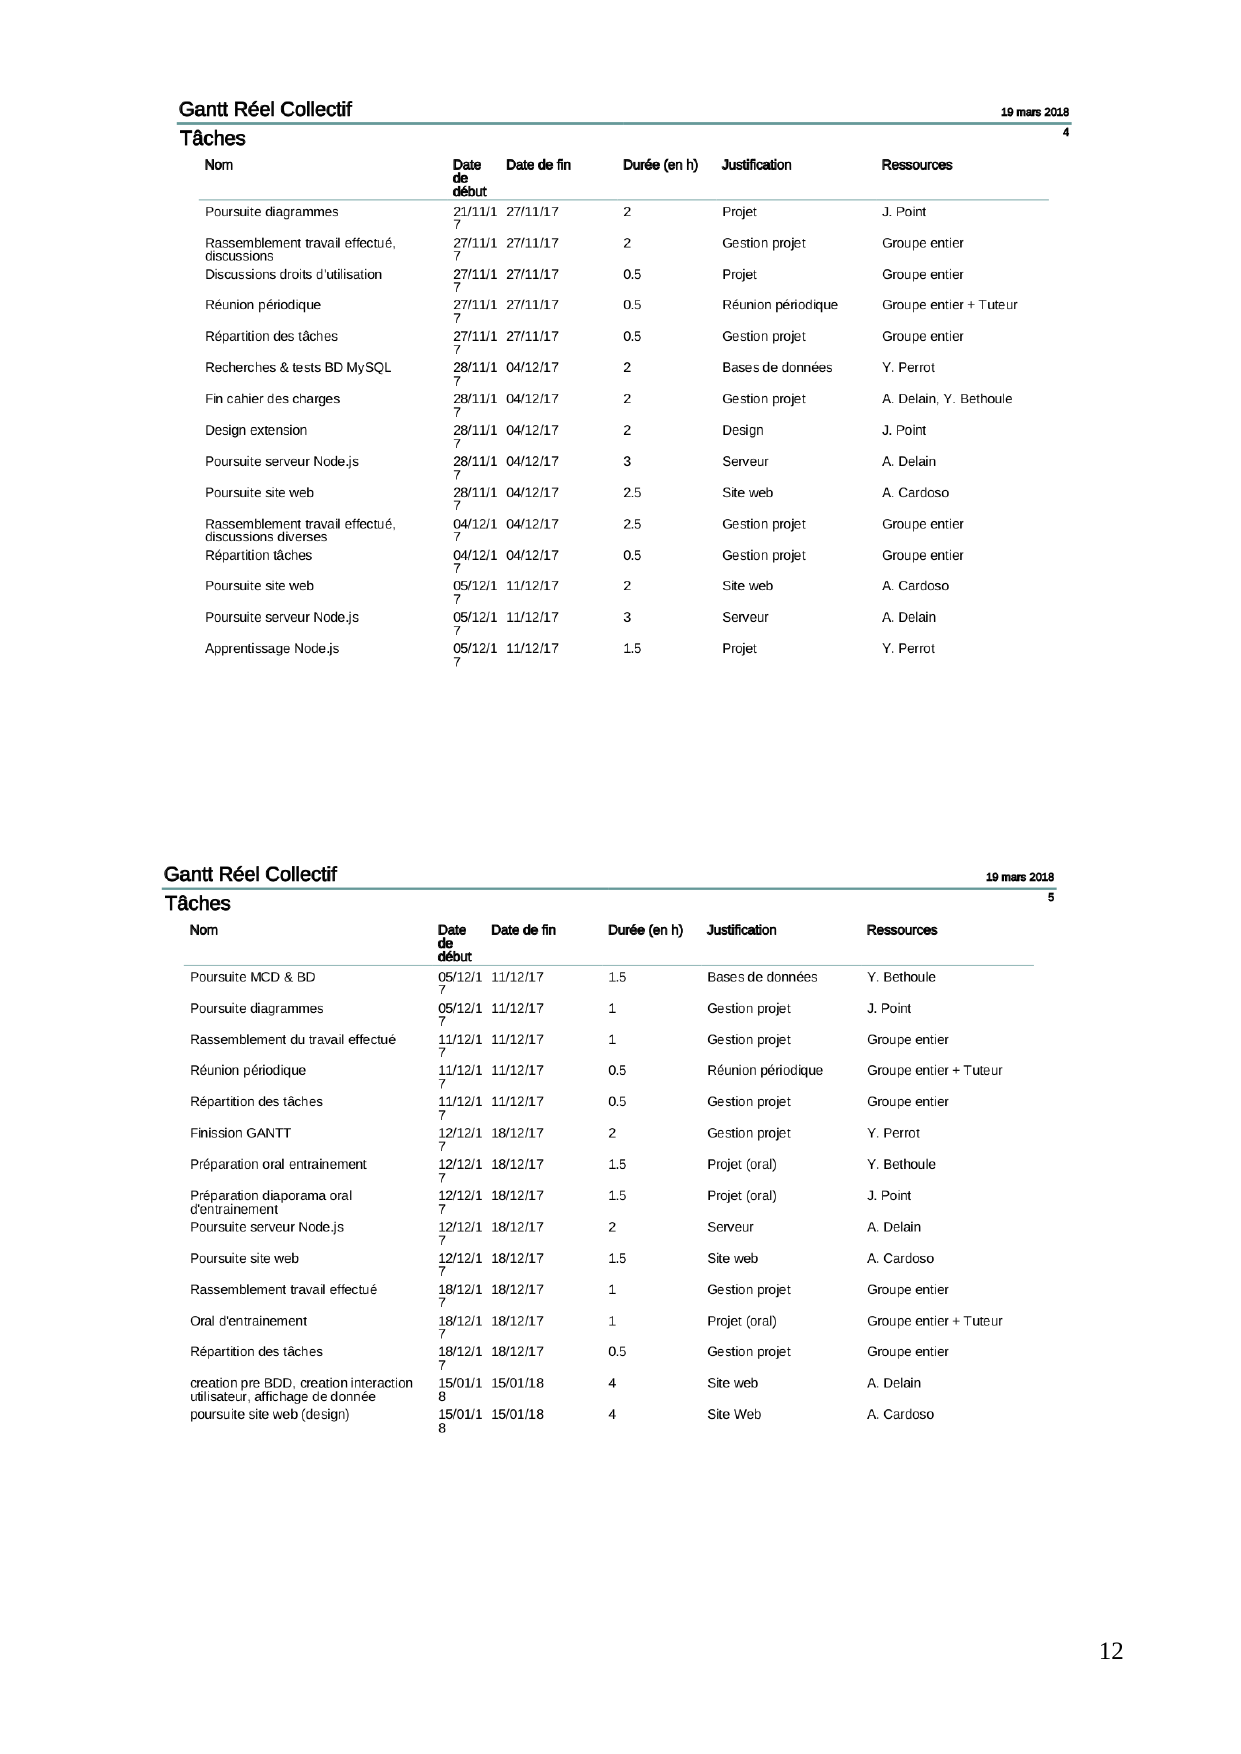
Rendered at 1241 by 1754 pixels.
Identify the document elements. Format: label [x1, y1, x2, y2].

picture [154, 73, 1093, 736]
picture [139, 838, 1078, 1502]
